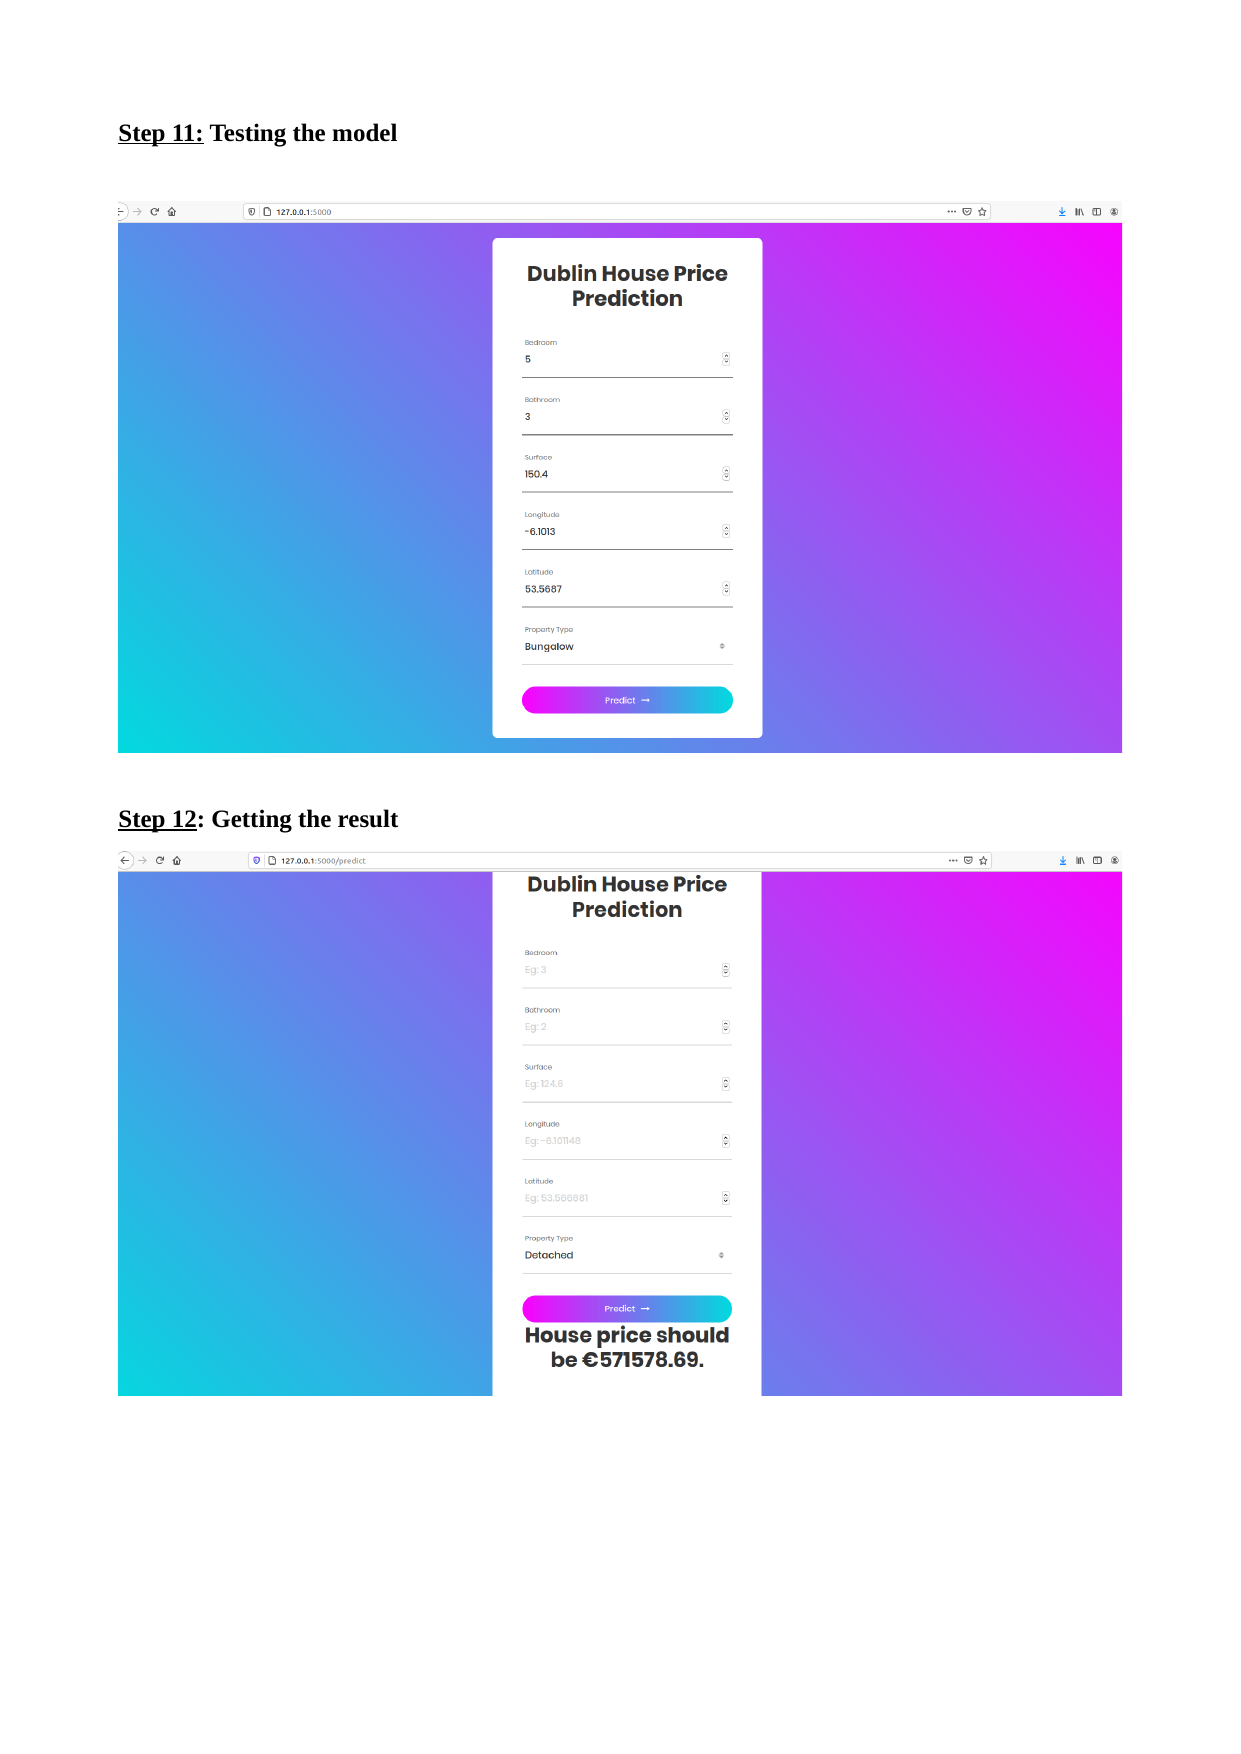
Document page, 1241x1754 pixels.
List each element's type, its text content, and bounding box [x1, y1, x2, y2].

picture [118, 851, 1123, 1396]
text Step 11: Testing the model [118, 118, 1122, 147]
picture [118, 201, 1123, 753]
text Step 12: Getting the result [118, 804, 1122, 833]
